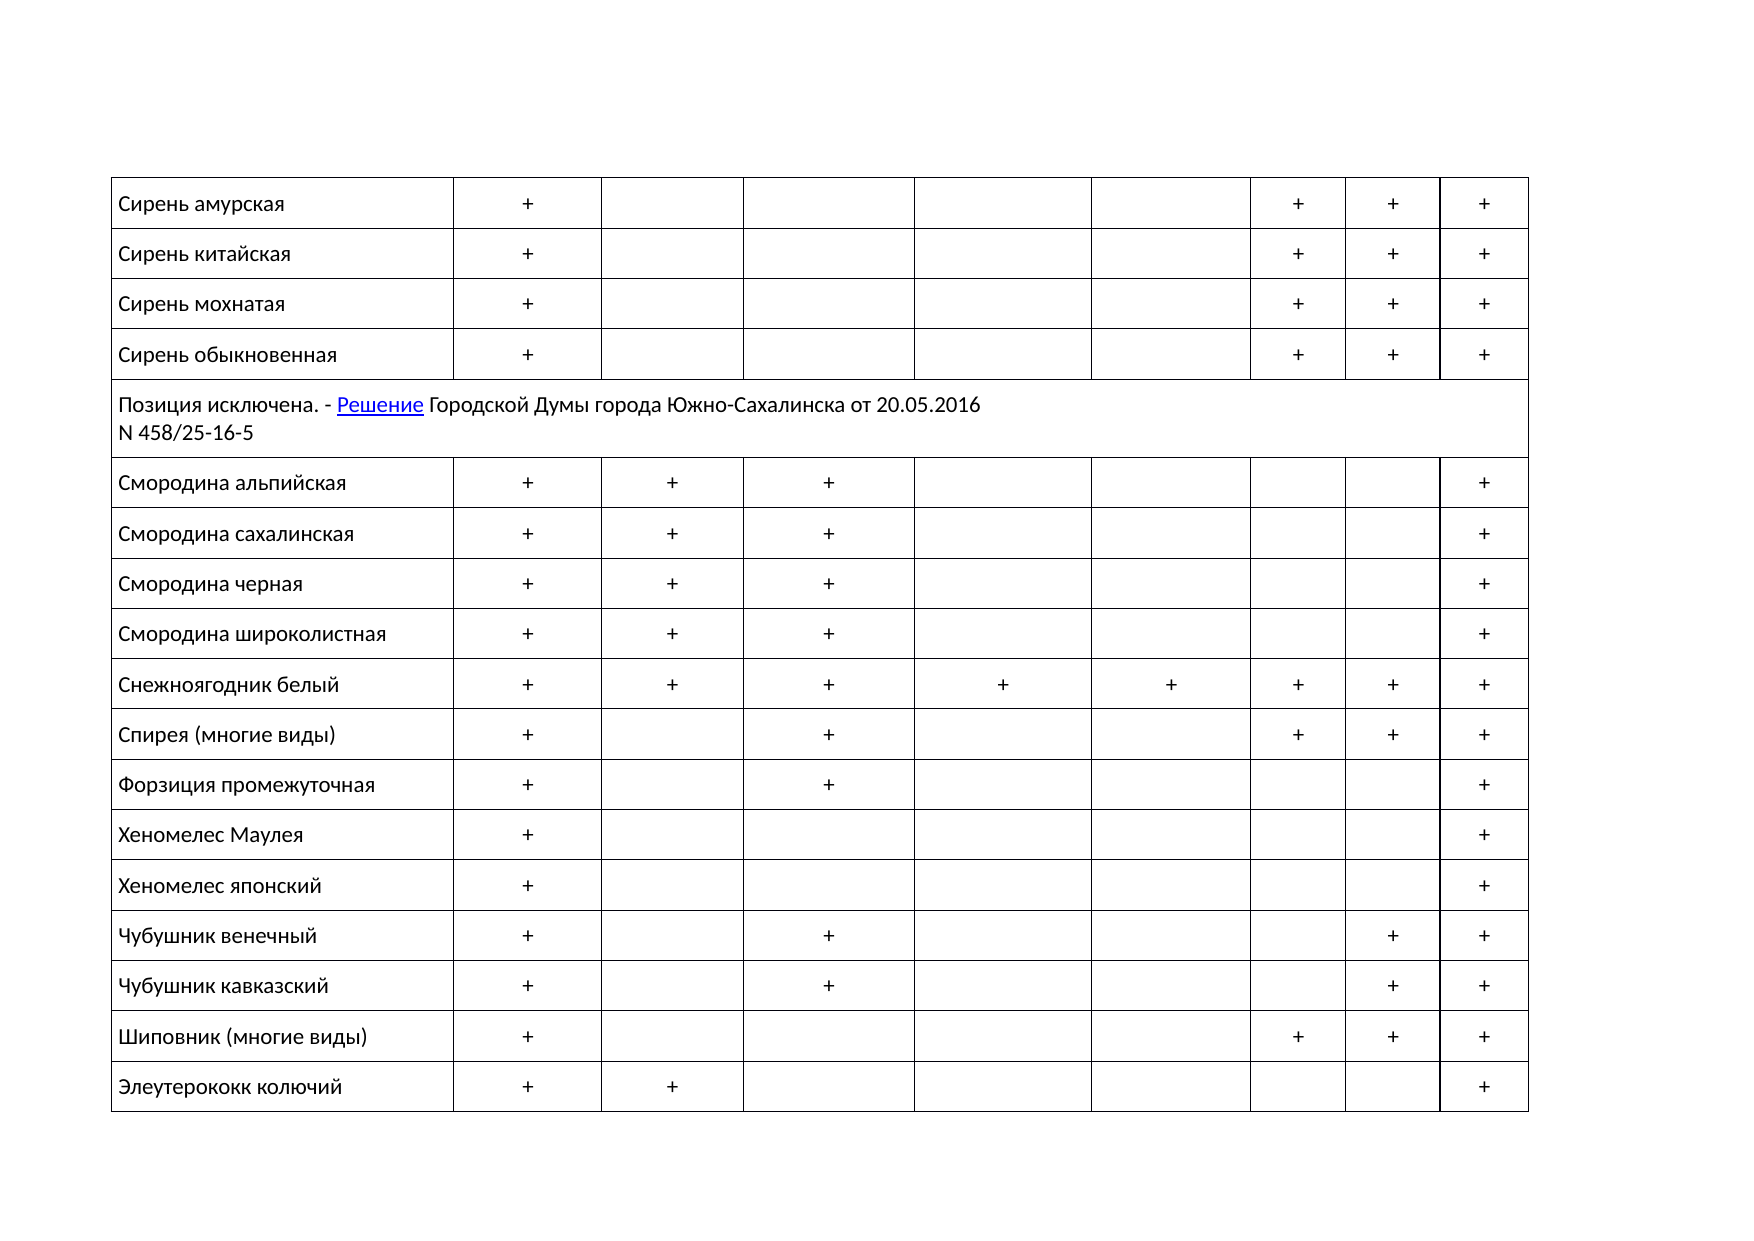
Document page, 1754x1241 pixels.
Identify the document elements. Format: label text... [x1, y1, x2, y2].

table_cell + [1441, 178, 1528, 227]
table_cell [915, 911, 1091, 960]
table_cell + [1346, 961, 1439, 1010]
table_cell + [1346, 911, 1439, 960]
table_cell + [602, 659, 743, 708]
table_cell + [744, 559, 914, 608]
table_cell Спирея (многие виды) [112, 709, 453, 759]
table_cell [1346, 860, 1439, 909]
table_cell Сирень мохнатая [112, 279, 453, 328]
table_cell [744, 1011, 914, 1061]
table_cell [1092, 709, 1250, 759]
table_cell Хеномелес японский [112, 860, 453, 909]
table_cell + [602, 508, 743, 557]
table_cell + [454, 810, 601, 859]
table_cell [915, 1062, 1091, 1111]
table_cell [744, 229, 914, 278]
table_cell + [744, 709, 914, 759]
table_cell + [454, 709, 601, 759]
table_cell + [454, 860, 601, 909]
table_cell + [1441, 659, 1528, 708]
table_cell Чубушник кавказский [112, 961, 453, 1010]
table_cell [915, 329, 1091, 378]
table_cell [602, 709, 743, 759]
table_cell + [454, 760, 601, 809]
table_cell + [454, 1062, 601, 1111]
table_cell [602, 329, 743, 378]
table_cell + [1251, 229, 1345, 278]
table_cell + [1346, 329, 1439, 378]
table_cell + [1251, 178, 1345, 227]
table_cell Позиция исключена. - Решение Городской Думы города Южно-Сахалинска от 20.05.2016 N 458/25-16-5 [112, 380, 1528, 457]
table_cell [1092, 760, 1250, 809]
table_cell [744, 178, 914, 227]
table_cell + [454, 178, 601, 227]
table_cell + [602, 559, 743, 608]
table_cell [1092, 810, 1250, 859]
table_cell + [915, 659, 1091, 708]
table_cell + [1441, 911, 1528, 960]
table_cell Чубушник венечный [112, 911, 453, 960]
table_cell [1092, 961, 1250, 1010]
table_cell [1092, 279, 1250, 328]
table_cell [1092, 911, 1250, 960]
table_cell + [454, 609, 601, 658]
table_cell [1251, 860, 1345, 909]
table_cell + [454, 508, 601, 557]
table_cell [1092, 329, 1250, 378]
table_cell + [454, 229, 601, 278]
table_cell [1251, 961, 1345, 1010]
table_cell + [744, 961, 914, 1010]
table_cell Смородина сахалинская [112, 508, 453, 557]
table_cell + [1346, 229, 1439, 278]
table_cell + [1441, 458, 1528, 507]
table_cell + [1251, 1011, 1345, 1061]
table_cell + [1251, 659, 1345, 708]
table_cell [1346, 559, 1439, 608]
table_cell [1092, 1062, 1250, 1111]
table_cell + [744, 458, 914, 507]
table_cell + [1441, 860, 1528, 909]
table_cell [1251, 458, 1345, 507]
table_cell [1346, 1062, 1439, 1111]
table_cell + [454, 961, 601, 1010]
table_cell + [454, 279, 601, 328]
table_cell [744, 810, 914, 859]
table_cell + [454, 559, 601, 608]
table_cell Элеутерококк колючий [112, 1062, 453, 1111]
table_cell + [1251, 709, 1345, 759]
table_cell + [1092, 659, 1250, 708]
table_cell + [1346, 709, 1439, 759]
table_cell Сирень обыкновенная [112, 329, 453, 378]
table_cell [602, 860, 743, 909]
table_cell [1346, 458, 1439, 507]
table_cell [915, 229, 1091, 278]
table_cell Сирень амурская [112, 178, 453, 227]
table_cell [915, 760, 1091, 809]
table_cell + [454, 659, 601, 708]
table_cell + [1441, 279, 1528, 328]
table_cell Смородина альпийская [112, 458, 453, 507]
table_cell + [744, 659, 914, 708]
table_cell + [1441, 329, 1528, 378]
table_cell [915, 810, 1091, 859]
table_cell Шиповник (многие виды) [112, 1011, 453, 1061]
table_cell + [602, 1062, 743, 1111]
table_cell + [1441, 760, 1528, 809]
table_cell Снежноягодник белый [112, 659, 453, 708]
table_cell Форзиция промежуточная [112, 760, 453, 809]
table_cell [602, 1011, 743, 1061]
table_cell + [454, 329, 601, 378]
table_cell [915, 860, 1091, 909]
table_cell + [454, 458, 601, 507]
table_cell [1251, 1062, 1345, 1111]
table_cell [915, 1011, 1091, 1061]
table_cell [1346, 508, 1439, 557]
table_cell + [1441, 609, 1528, 658]
table_cell [1251, 609, 1345, 658]
table_cell + [602, 458, 743, 507]
table_cell [915, 178, 1091, 227]
table_cell + [1441, 508, 1528, 557]
table_cell + [1441, 1062, 1528, 1111]
table_cell [1092, 1011, 1250, 1061]
table_cell [915, 961, 1091, 1010]
table_cell [915, 609, 1091, 658]
table_cell [1251, 760, 1345, 809]
table_cell Смородина широколистная [112, 609, 453, 658]
table_cell [602, 178, 743, 227]
table_cell + [454, 1011, 601, 1061]
table_cell + [1346, 1011, 1439, 1061]
table_cell + [1441, 559, 1528, 608]
table_cell + [744, 911, 914, 960]
table_cell [915, 559, 1091, 608]
table_cell Смородина черная [112, 559, 453, 608]
table_cell [915, 279, 1091, 328]
table_cell [915, 508, 1091, 557]
table_cell + [1346, 178, 1439, 227]
table_cell [915, 709, 1091, 759]
table_cell [1092, 609, 1250, 658]
table_cell + [1251, 279, 1345, 328]
table_cell Хеномелес Маулея [112, 810, 453, 859]
table_cell [602, 961, 743, 1010]
table_cell [915, 458, 1091, 507]
table_cell [602, 810, 743, 859]
table_cell [602, 229, 743, 278]
table_cell [1092, 860, 1250, 909]
table_cell [1251, 508, 1345, 557]
table_cell + [1251, 329, 1345, 378]
table_cell [1251, 911, 1345, 960]
table_cell [602, 911, 743, 960]
table_cell + [1441, 810, 1528, 859]
table_cell [1092, 229, 1250, 278]
table_cell [744, 279, 914, 328]
table_cell [602, 760, 743, 809]
table_cell [1346, 609, 1439, 658]
table_cell + [1441, 709, 1528, 759]
table_cell + [454, 911, 601, 960]
table_cell [1092, 458, 1250, 507]
table_cell + [744, 760, 914, 809]
table_cell [1092, 178, 1250, 227]
table_cell + [1441, 1011, 1528, 1061]
table_cell [1092, 508, 1250, 557]
table_cell + [1441, 961, 1528, 1010]
table_cell [1346, 760, 1439, 809]
table_cell [1092, 559, 1250, 608]
table_cell + [1346, 659, 1439, 708]
table_cell [744, 860, 914, 909]
table_cell + [744, 508, 914, 557]
table_cell [1251, 559, 1345, 608]
table_cell + [1441, 229, 1528, 278]
table_cell [1346, 810, 1439, 859]
table_cell Сирень китайская [112, 229, 453, 278]
table_cell [744, 1062, 914, 1111]
table_cell + [744, 609, 914, 658]
table_cell [1251, 810, 1345, 859]
table_cell [744, 329, 914, 378]
table_cell [602, 279, 743, 328]
table_cell + [1346, 279, 1439, 328]
table_cell + [602, 609, 743, 658]
